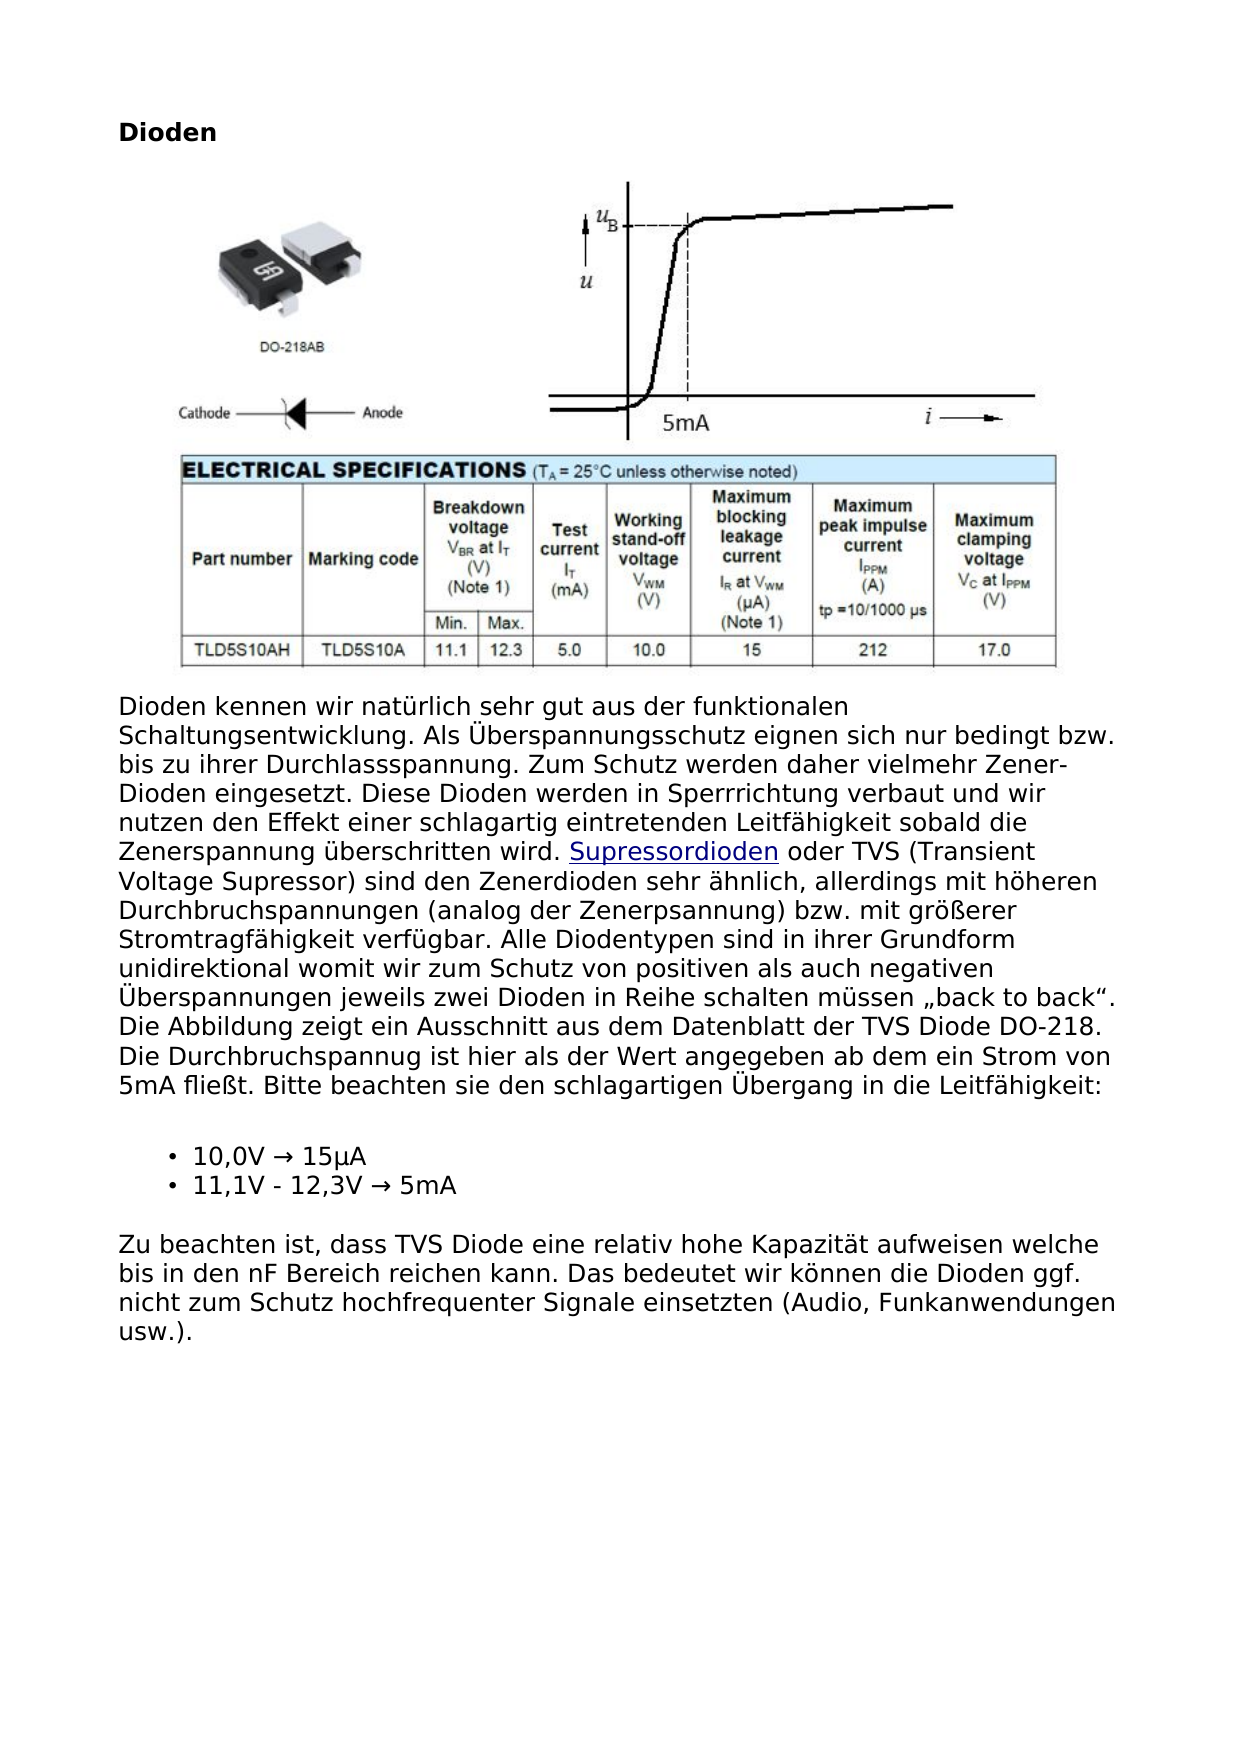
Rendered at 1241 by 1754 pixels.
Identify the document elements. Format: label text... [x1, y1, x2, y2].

subtitle Dioden [118, 118, 1122, 147]
list 10,0V → 15µA [177, 1142, 1122, 1171]
text Zu beachten ist, dass TVS Diode eine relativ hohe Kapazität aufweisen welche bis in den nF Bereich reichen kann. Das bedeutet wir können die Dioden ggf. nicht zum Schutz hochfrequenter Signale einsetzten (Audio, Funkanwendungen usw.). [118, 1230, 1122, 1346]
list 11,1V - 12,3V → 5mA [177, 1171, 1122, 1200]
picture [151, 159, 1089, 692]
text Dioden kennen wir natürlich sehr gut aus der funktionalen Schaltungsentwicklung. Als Überspannungsschutz eignen sich nur bedingt bzw. bis zu ihrer Durchlassspannung. Zum Schutz werden daher vielmehr Zener-Dioden eingesetzt. Diese Dioden werden in Sperrrichtung verbaut und wir nutzen den Effekt einer schlagartig eintretenden Leitfähigkeit sobald die Zenerspannung überschritten wird. Supressordioden oder TVS (Transient Voltage Supressor) sind den Zenerdioden sehr ähnlich, allerdings mit höheren Durchbruchspannungen (analog der Zenerpsannung) bzw. mit größerer Stromtragfähigkeit verfügbar. Alle Diodentypen sind in ihrer Grundform unidirektional womit wir zum Schutz von positiven als auch negativen Überspannungen jeweils zwei Dioden in Reihe schalten müssen „back to back“. Die Abbildung zeigt ein Ausschnitt aus dem Datenblatt der TVS Diode DO-218. Die Durchbruchspannug ist hier als der Wert angegeben ab dem ein Strom von 5mA fließt. Bitte beachten sie den schlagartigen Übergang in die Leitfähigkeit: [118, 692, 1122, 1100]
